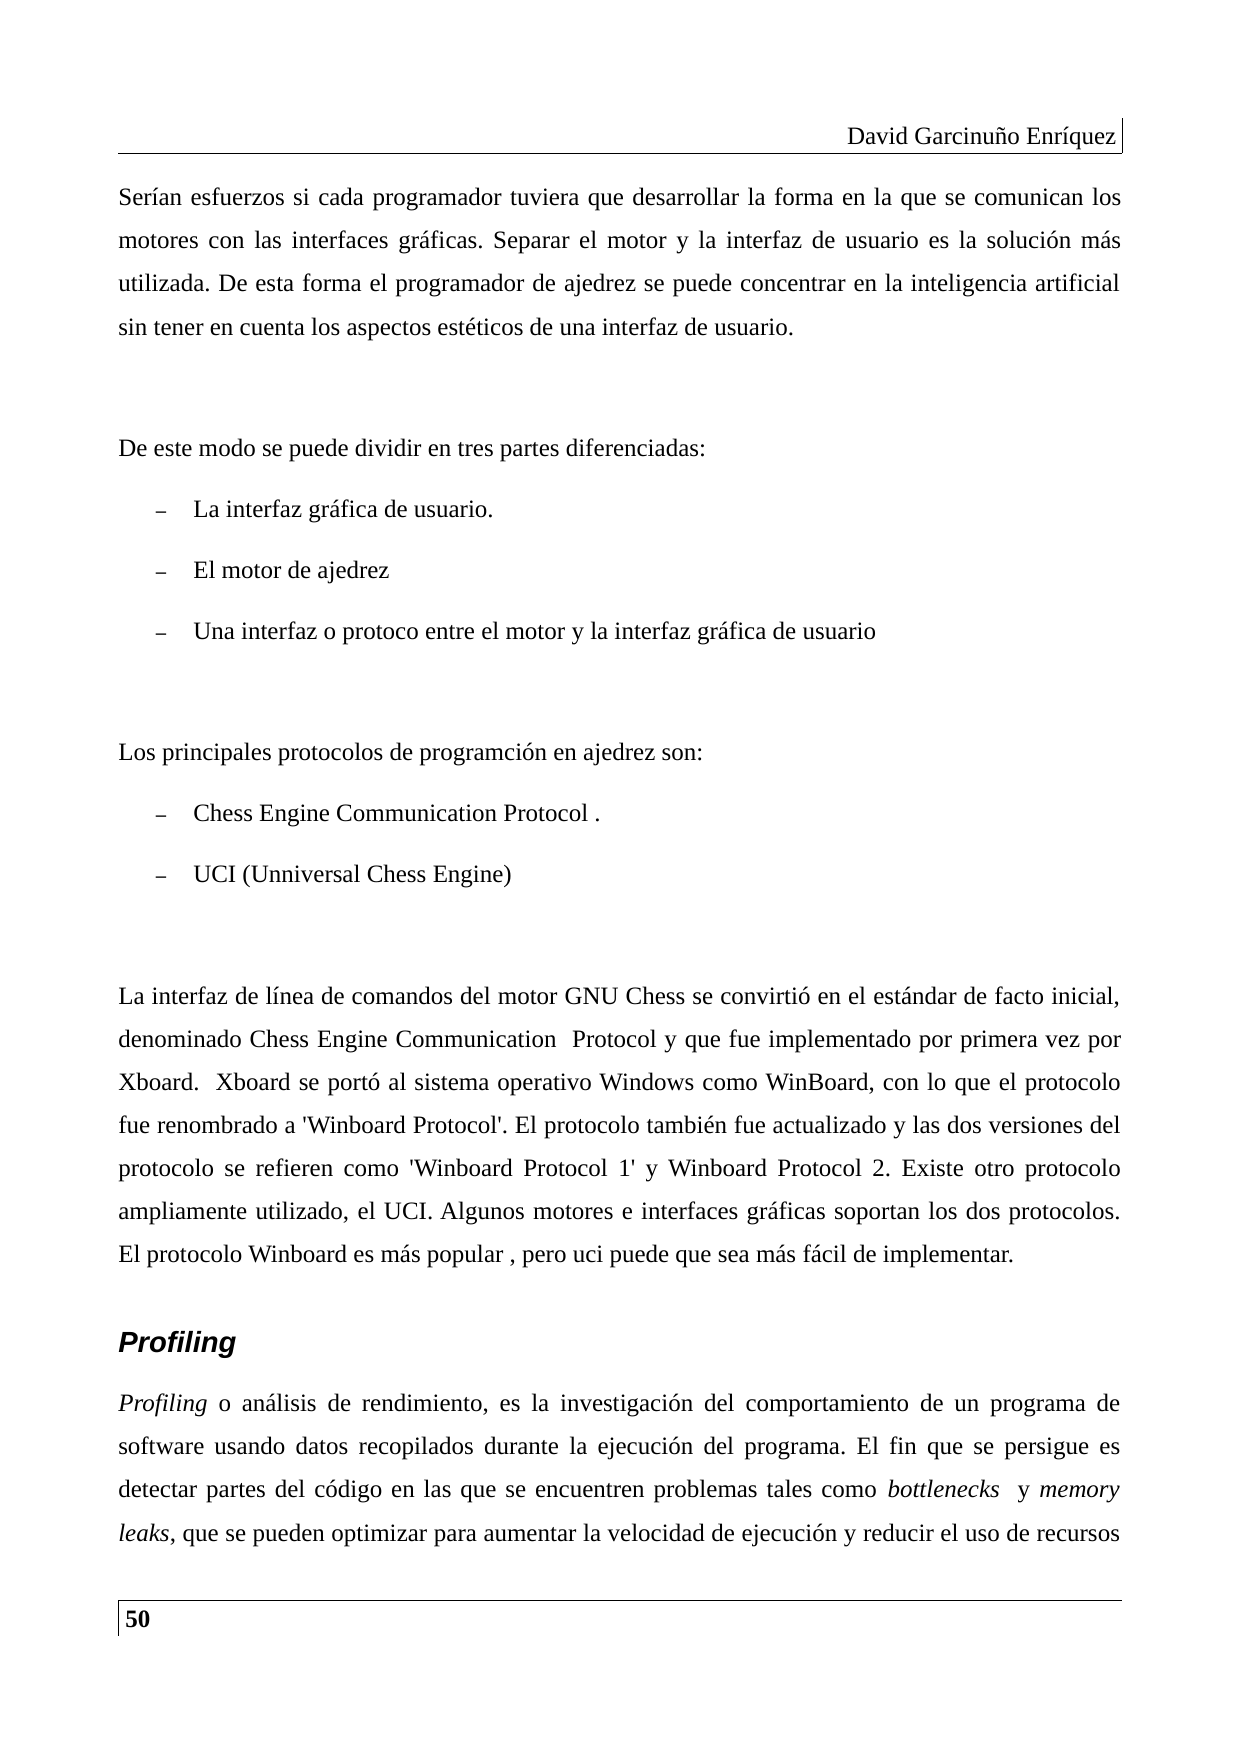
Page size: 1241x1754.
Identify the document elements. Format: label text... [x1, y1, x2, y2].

text De este modo se puede dividir en tres partes diferenciadas: [118, 433, 1122, 462]
list El motor de ajedrez [156, 555, 1122, 584]
text Los principales protocolos de programción en ajedrez son: [118, 737, 1122, 766]
list Una interfaz o protoco entre el motor y la interfaz gráfica de usuario [156, 616, 1122, 644]
list La interfaz gráfica de usuario. [156, 494, 1122, 523]
text La interfaz de línea de comandos del motor GNU Chess se convirtió en el estándar de facto inicial, denominado Chess Engine Communication Protocol y que fue implementado por primera vez por Xboard. Xboard se portó al sistema operativo Windows como WinBoard, con lo que el protocolo fue renombrado a 'Winboard Protocol'. El protocolo también fue actualizado y las dos versiones del protocolo se refieren como 'Winboard Protocol 1' y Winboard Protocol 2. Existe otro protocolo ampliamente utilizado, el UCI. Algunos motores e interfaces gráficas soportan los dos protocolos. El protocolo Winboard es más popular , pero uci puede que sea más fácil de implementar. [118, 981, 1122, 1268]
subtitle Profiling [118, 1325, 1122, 1359]
text Serían esfuerzos si cada programador tuviera que desarrollar la forma en la que se comunican los motores con las interfaces gráficas. Separar el motor y la interfaz de usuario es la solución más utilizada. De esta forma el programador de ajedrez se puede concentrar en la inteligencia artificial sin tener en cuenta los aspectos estéticos de una interfaz de usuario. [118, 182, 1122, 340]
text Profiling o análisis de rendimiento, es la investigación del comportamiento de un programa de software usando datos recopilados durante la ejecución del programa. El fin que se persigue es detectar partes del código en las que se encuentren problemas tales como bottlenecks y memory leaks, que se pueden optimizar para aumentar la velocidad de ejecución y reducir el uso de recursos [118, 1388, 1122, 1546]
list UCI (Unniversal Chess Engine) [156, 859, 1122, 888]
list Chess Engine Communication Protocol . [156, 798, 1122, 827]
